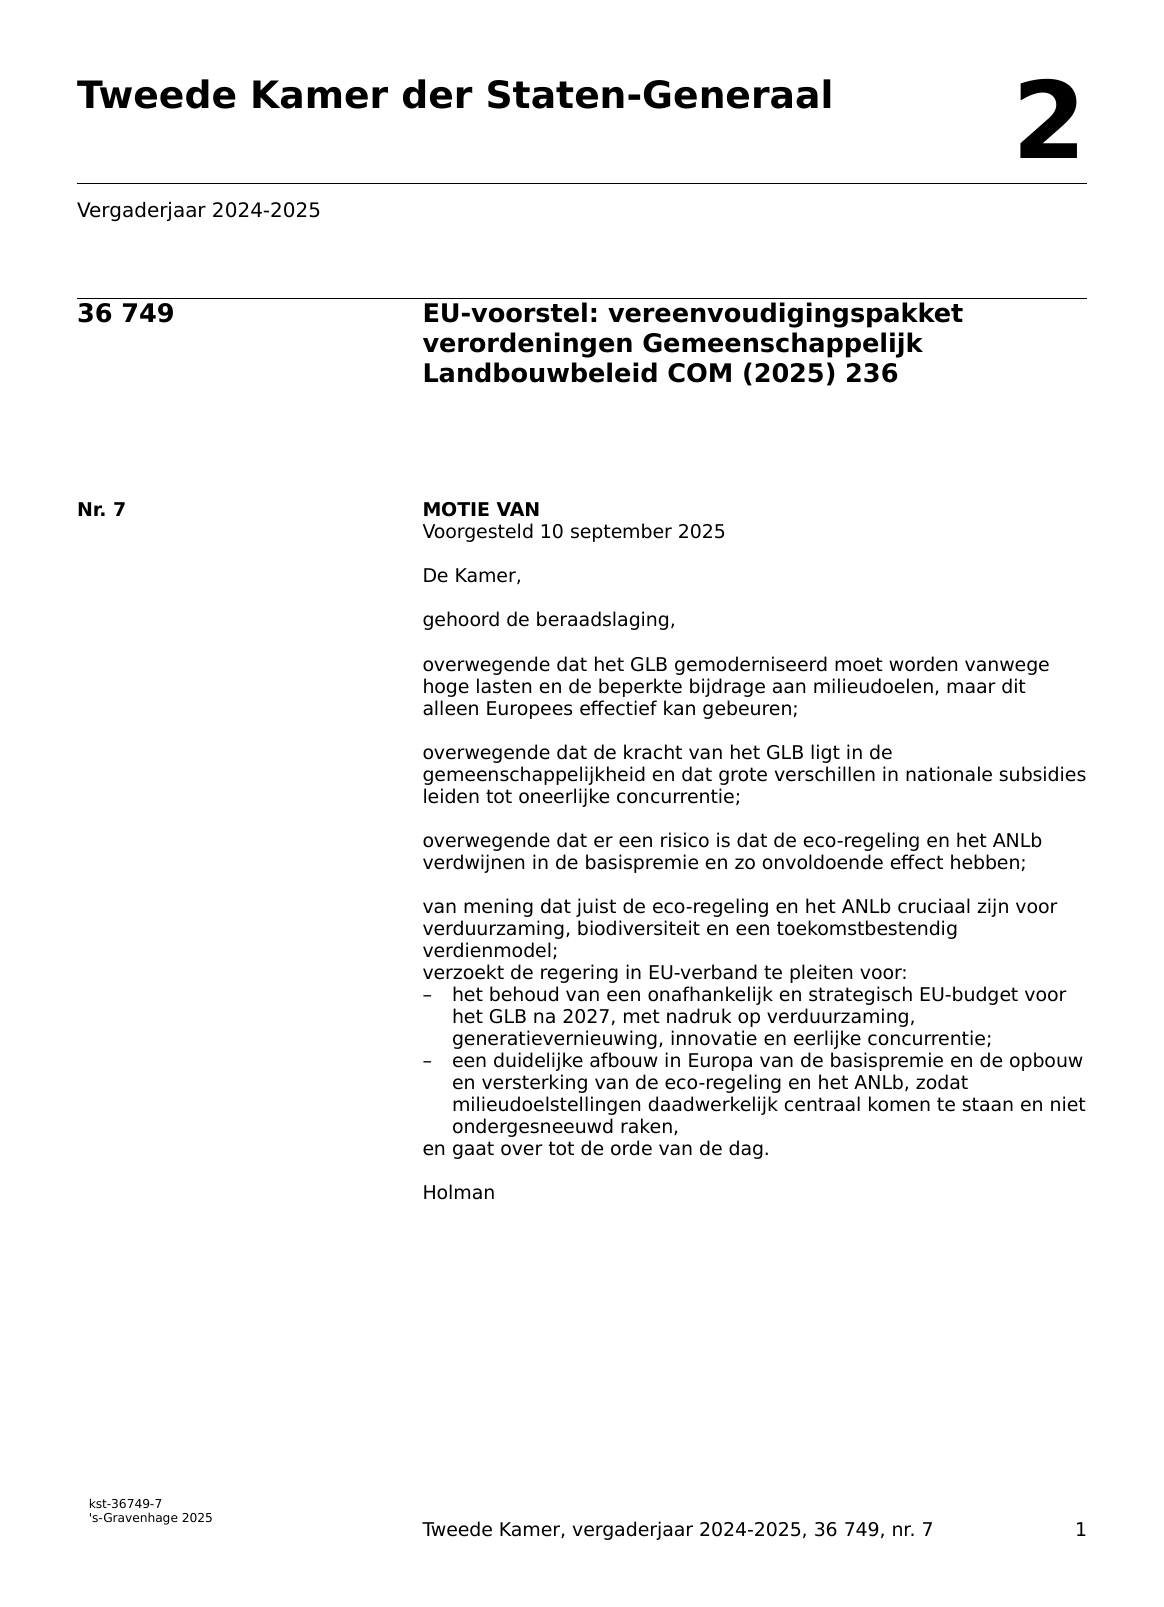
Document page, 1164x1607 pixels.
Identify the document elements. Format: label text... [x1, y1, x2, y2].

text overwegende dat de kracht van het GLB ligt in de gemeenschappelijkheid en dat grote verschillen in nationale subsidies leiden tot oneerlijke concurrentie; [422, 742, 1087, 808]
text en gaat over tot de orde van de dag. [422, 1138, 1087, 1160]
text gehoord de beraadslaging, [422, 609, 1087, 631]
subtitle 36 749 EU-voorstel: vereenvoudigingspakket verordeningen Gemeenschappelijk Landbouwbeleid COM (2025) 236 [77, 299, 1087, 388]
text Holman [422, 1182, 1087, 1204]
subtitle Nr. 7 MOTIE VAN [77, 499, 1087, 521]
table_header 2 [886, 59, 1087, 183]
text Voorgesteld 10 september 2025 [422, 521, 1087, 543]
text – een duidelijke afbouw in Europa van de basispremie en de opbouw en versterking van de eco-regeling en het ANLb, zodat milieudoelstellingen daadwerkelijk centraal komen te staan en niet ondergesneeuwd raken, [422, 1050, 1087, 1138]
text 's-Gravenhage 2025 [88, 1511, 323, 1525]
text kst-36749-7 [88, 1497, 323, 1511]
text overwegende dat het GLB gemoderniseerd moet worden vanwege hoge lasten en de beperkte bijdrage aan milieudoelen, maar dit alleen Europees effectief kan gebeuren; [422, 653, 1087, 719]
text De Kamer, [422, 565, 1087, 587]
text overwegende dat er een risico is dat de eco-regeling en het ANLb verdwijnen in de basispremie en zo onvoldoende effect hebben; [422, 830, 1087, 874]
text – het behoud van een onafhankelijk en strategisch EU-budget voor het GLB na 2027, met nadruk op verduurzaming, generatievernieuwing, innovatie en eerlijke concurrentie; [422, 984, 1087, 1050]
text van mening dat juist de eco-regeling en het ANLb cruciaal zijn voor verduurzaming, biodiversiteit en een toekomstbestendig verdienmodel; [422, 896, 1087, 962]
table_cell Vergaderjaar 2024-2025 [77, 184, 1087, 298]
text verzoekt de regering in EU-verband te pleiten voor: [422, 962, 1087, 984]
table_header Tweede Kamer der Staten-Generaal [77, 59, 886, 183]
